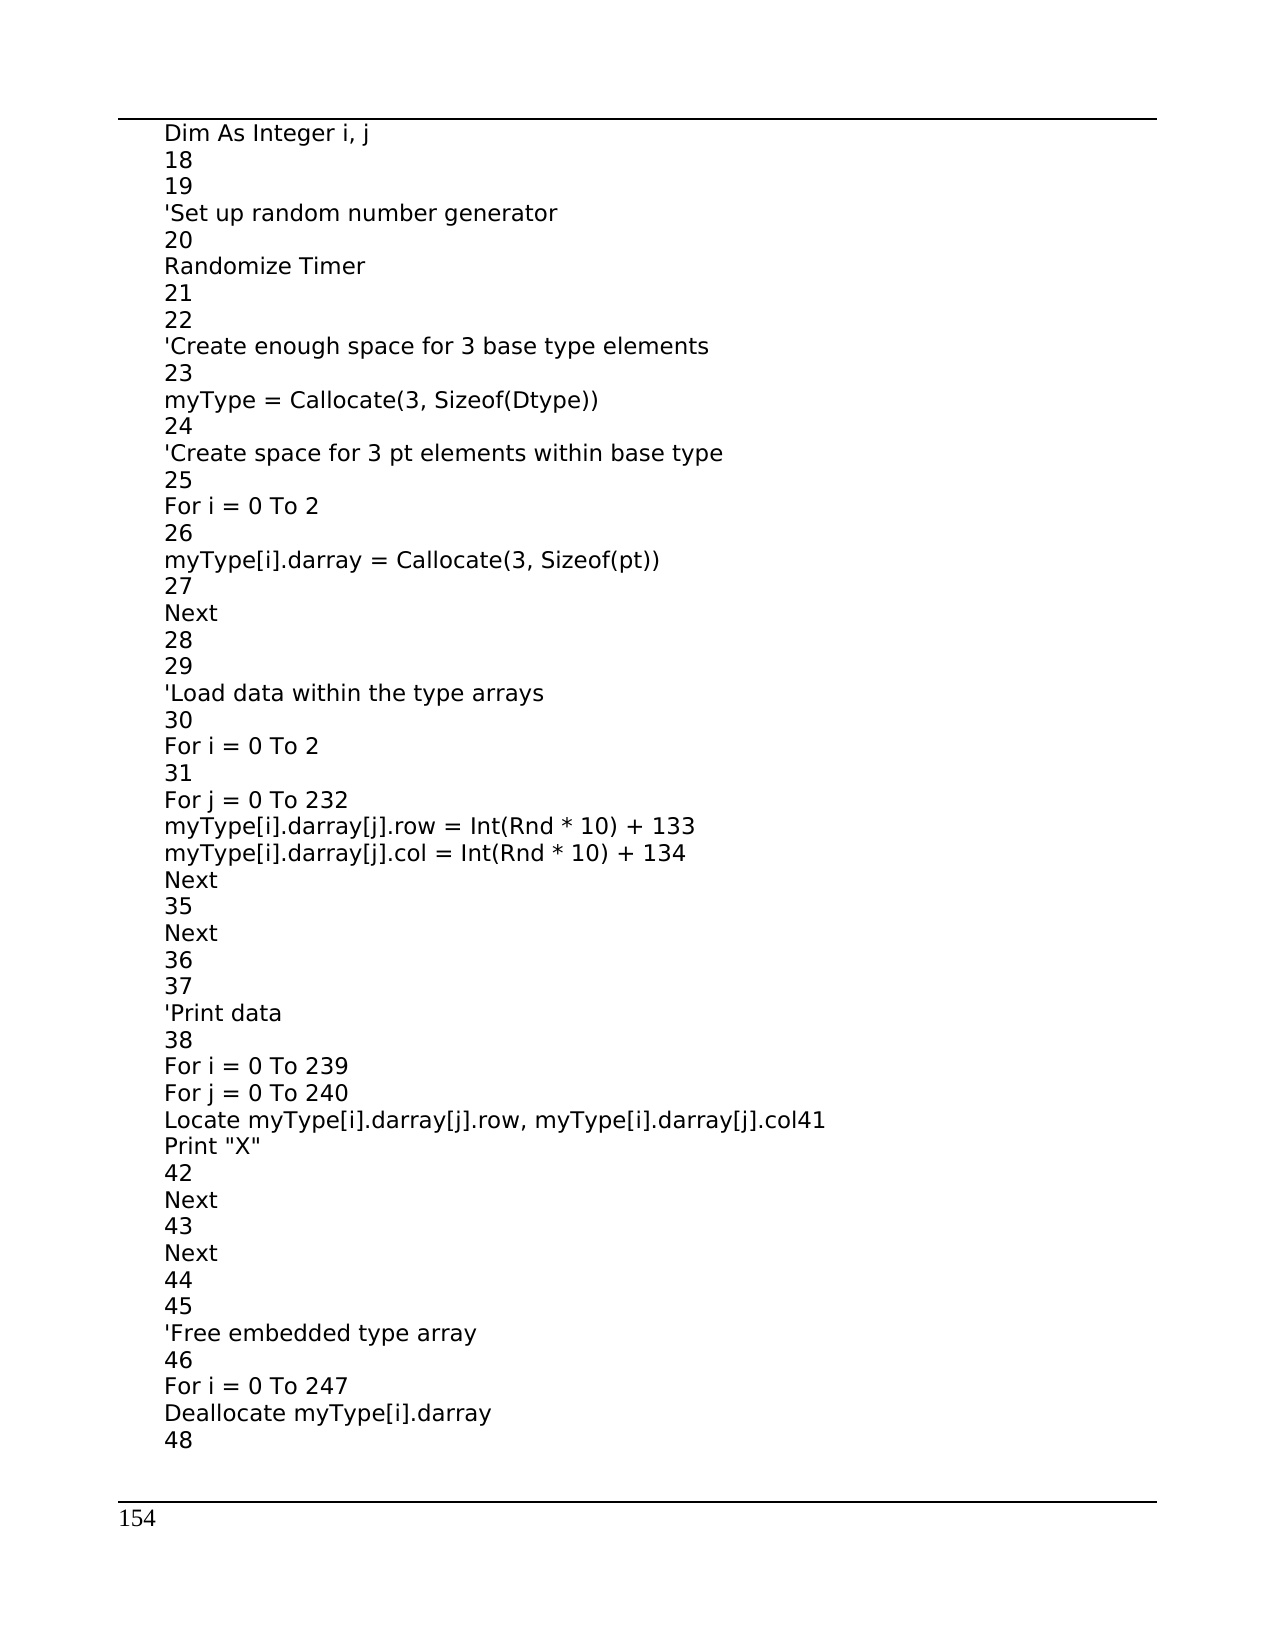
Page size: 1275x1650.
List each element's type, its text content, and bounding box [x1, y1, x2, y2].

text Deallocate myType[i].darray [118, 1400, 1157, 1427]
text Print "X" [118, 1133, 1157, 1160]
text 30 [118, 707, 1157, 733]
text 48 [118, 1427, 1157, 1453]
text For i = 0 To 247 [118, 1373, 1157, 1400]
text For j = 0 To 232 [118, 787, 1157, 813]
text 28 [118, 627, 1157, 653]
text 46 [118, 1347, 1157, 1373]
text 43 [118, 1213, 1157, 1240]
text 'Set up random number generator [118, 200, 1157, 227]
text For i = 0 To 2 [118, 733, 1157, 760]
text Next [118, 1240, 1157, 1267]
text 22 [118, 307, 1157, 333]
text 31 [118, 760, 1157, 787]
text Next [118, 867, 1157, 893]
text 'Free embedded type array [118, 1320, 1157, 1347]
text 'Load data within the type arrays [118, 680, 1157, 707]
text 24 [118, 413, 1157, 440]
text 26 [118, 520, 1157, 547]
text 27 [118, 573, 1157, 600]
text Next [118, 920, 1157, 947]
text myType[i].darray = Callocate(3, Sizeof(pt)) [118, 547, 1157, 573]
text Next [118, 600, 1157, 627]
text For i = 0 To 239 [118, 1053, 1157, 1080]
text 35 [118, 893, 1157, 920]
text 44 [118, 1267, 1157, 1293]
text myType[i].darray[j].col = Int(Rnd * 10) + 134 [118, 840, 1157, 867]
text Dim As Integer i, j [118, 120, 1157, 147]
text myType = Callocate(3, Sizeof(Dtype)) [118, 387, 1157, 413]
text Locate myType[i].darray[j].row, myType[i].darray[j].col41 [118, 1107, 1157, 1133]
text 42 [118, 1160, 1157, 1187]
text 37 [118, 973, 1157, 1000]
text 23 [118, 360, 1157, 387]
text 'Create space for 3 pt elements within base type [118, 440, 1157, 467]
text 38 [118, 1027, 1157, 1053]
text 45 [118, 1293, 1157, 1320]
text 21 [118, 280, 1157, 307]
text 36 [118, 947, 1157, 973]
text 'Create enough space for 3 base type elements [118, 333, 1157, 360]
text 'Print data [118, 1000, 1157, 1027]
text Randomize Timer [118, 253, 1157, 280]
text For j = 0 To 240 [118, 1080, 1157, 1107]
text For i = 0 To 2 [118, 493, 1157, 520]
text 18 [118, 147, 1157, 173]
text myType[i].darray[j].row = Int(Rnd * 10) + 133 [118, 813, 1157, 840]
text 19 [118, 173, 1157, 200]
text Next [118, 1187, 1157, 1213]
text 29 [118, 653, 1157, 680]
text 20 [118, 227, 1157, 253]
text 25 [118, 467, 1157, 493]
